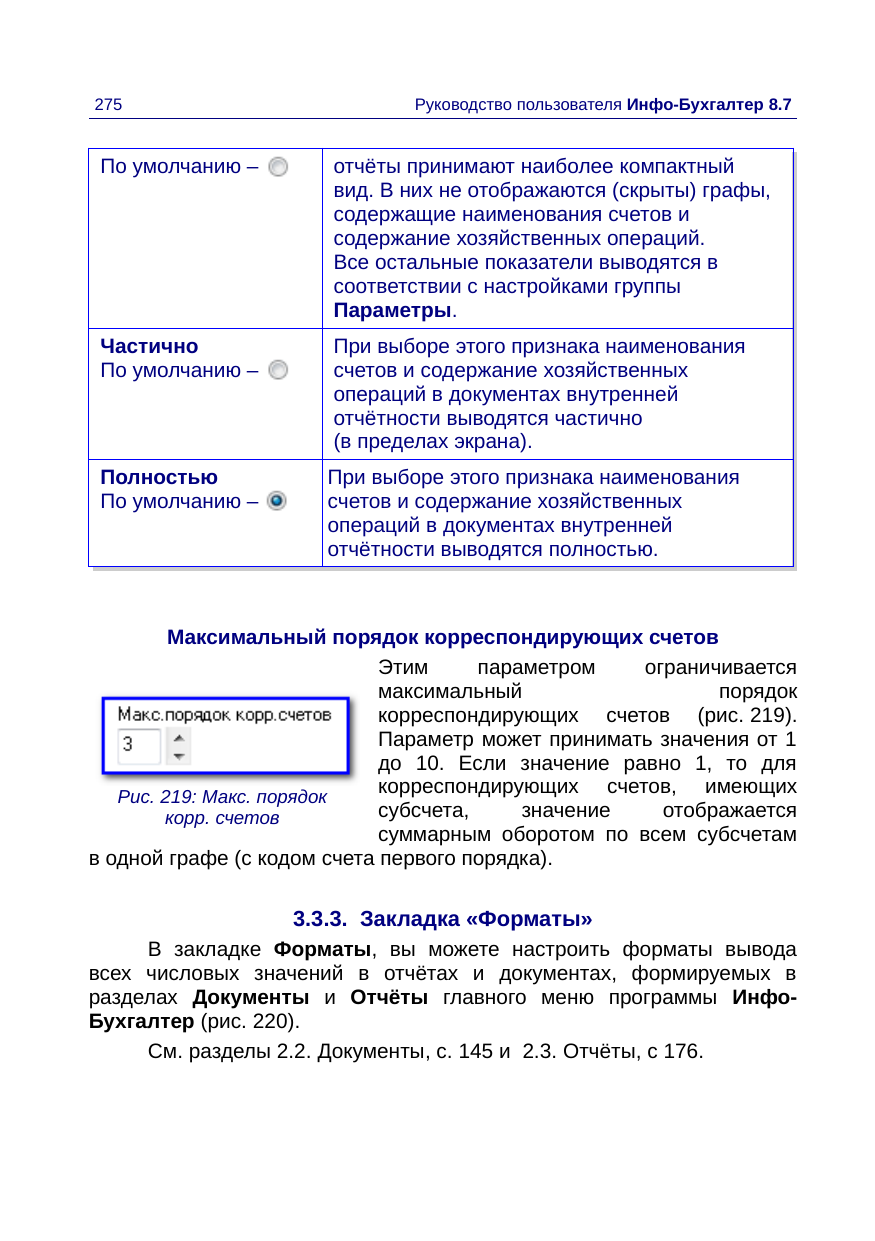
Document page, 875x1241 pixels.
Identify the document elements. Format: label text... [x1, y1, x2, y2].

table_cell По умолчанию – [89, 149, 322, 328]
table_cell При выборе этого признака наименования счетов и содержание хозяйственных операций в документах внутренней отчётности выводятся полностью. [323, 460, 792, 566]
picture [91, 686, 361, 786]
picture [264, 154, 293, 180]
text Рис. 219: Макс. порядок корр. счетов [91, 786, 360, 829]
text См. разделы 2.2. Документы, с. 144 и 2.3. Отчёты, с 175. [88, 1038, 797, 1062]
text В закладке Форматы, вы можете настроить форматы вывода всех числовых значений в отчётах и документах, формируемых в разделах Документы и Отчёты главного меню программы Инфо-Бухгалтер (рис. 220). [88, 937, 797, 1033]
table_cell Полностью По умолчанию – [89, 460, 322, 566]
text Этим параметром ограничивается максимальный порядок корреспондирующих счетов (рис. 219). Параметр может принимать значения от 1 до 10. Если значение равно 1, то для корреспондирующих счетов, имеющих субсчета, значение отображается суммарным оборотом по всем субсчетам в одной графе (с кодом счета первого порядка). [88, 654, 797, 870]
table_cell отчёты принимают наиболее компактный вид. В них не отображаются (скрыты) графы, содержащие наименования счетов и содержание хозяйственных операций. Все остальные показатели выводятся в соответствии с настройками группы Параметры. [323, 149, 793, 328]
table_cell При выборе этого признака наименования счетов и содержание хозяйственных операций в документах внутренней отчётности выводятся частично (в пределах экрана). [323, 329, 792, 459]
picture [264, 357, 293, 383]
table_cell Частично По умолчанию – [89, 329, 322, 459]
subtitle Закладка «Форматы» [88, 906, 797, 931]
picture [264, 488, 289, 514]
subtitle Максимальный порядок корреспондирующих счетов [88, 625, 797, 649]
